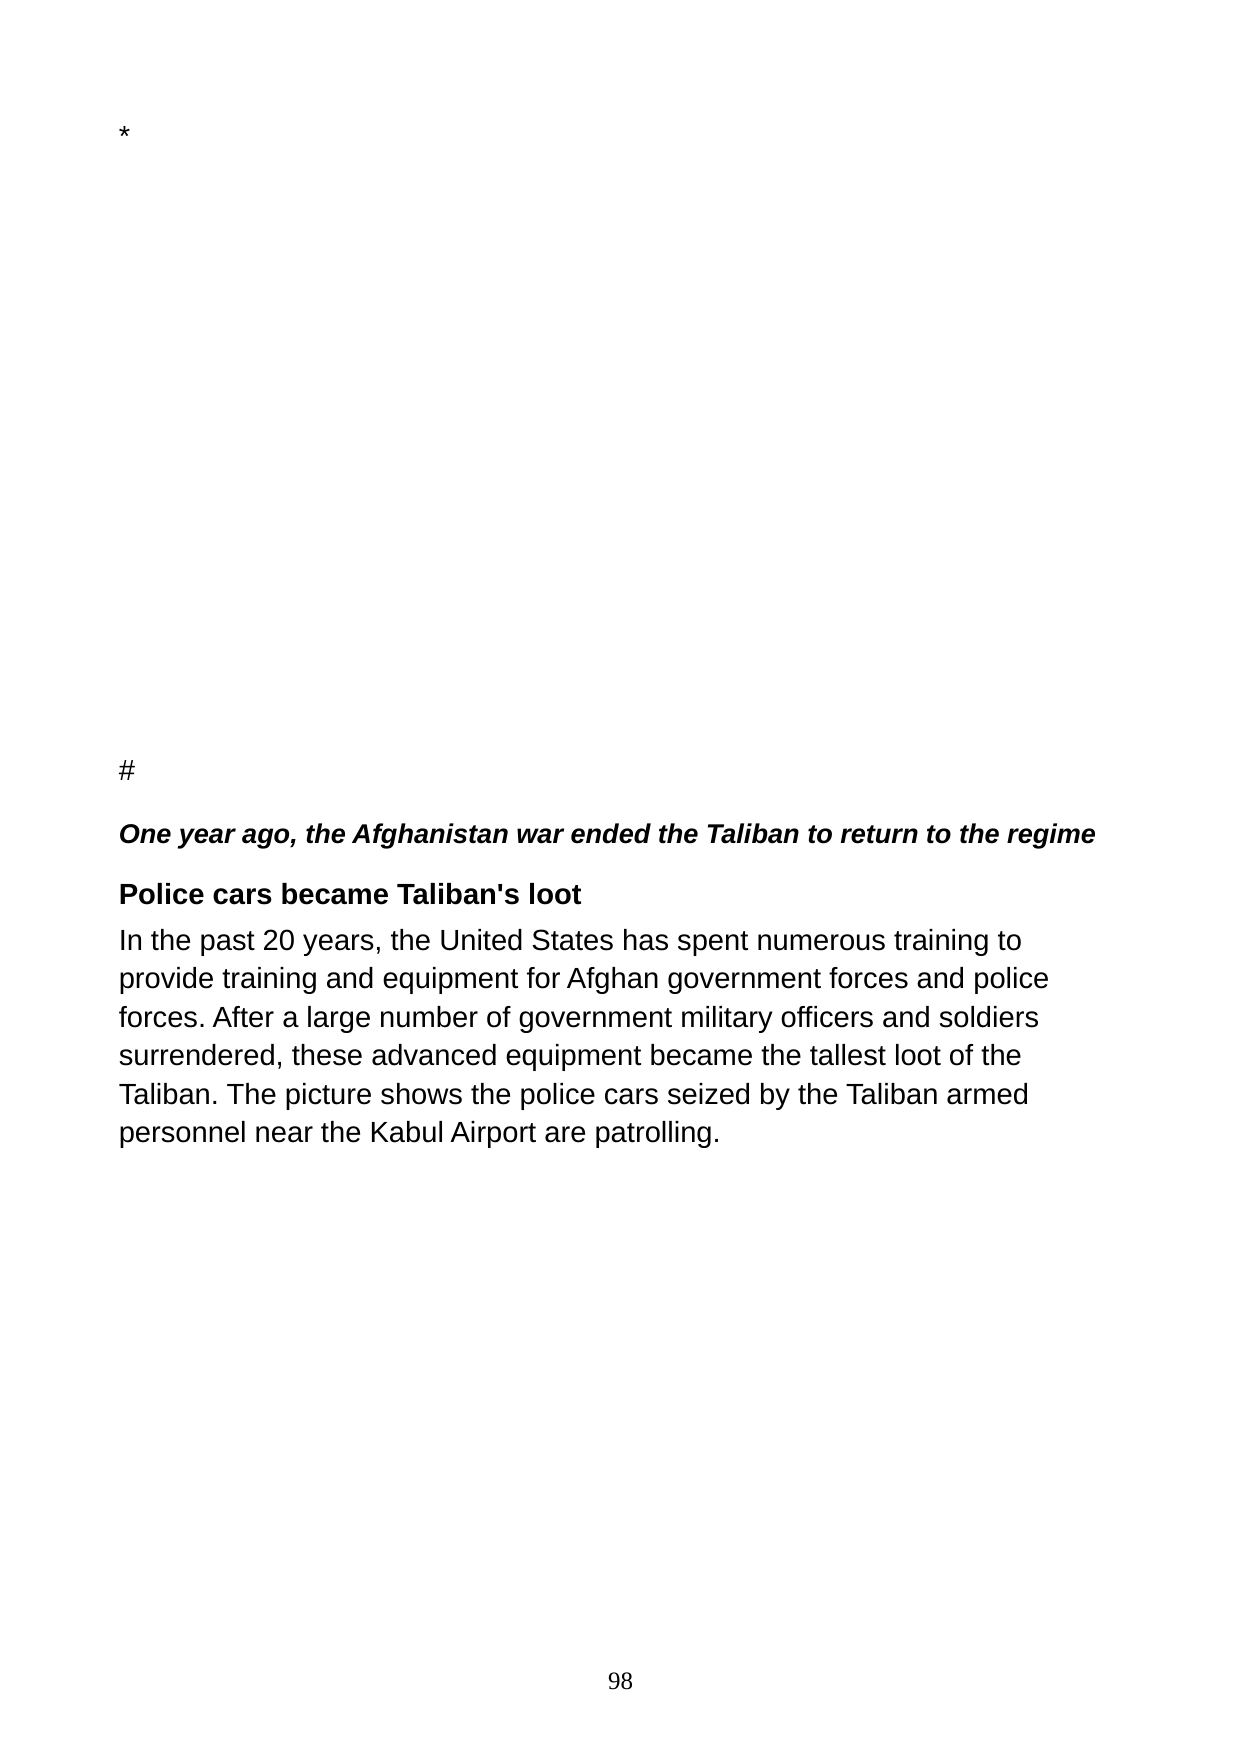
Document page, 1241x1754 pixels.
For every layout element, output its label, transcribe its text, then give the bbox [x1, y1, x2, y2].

subtitle Police cars became Taliban's loot [118, 877, 1122, 910]
subtitle One year ago, the Afghanistan war ended the Taliban to return to the regime [118, 818, 1122, 849]
text In the past 20 years, the United States has spent numerous training to provide training and equipment for Afghan government forces and police forces. After a large number of government military officers and soldiers surrendered, these advanced equipment became the tallest loot of the Taliban. The picture shows the police cars seized by the Taliban armed personnel near the Kabul Airport are patrolling. [118, 923, 1122, 1149]
text * # [118, 118, 1122, 786]
